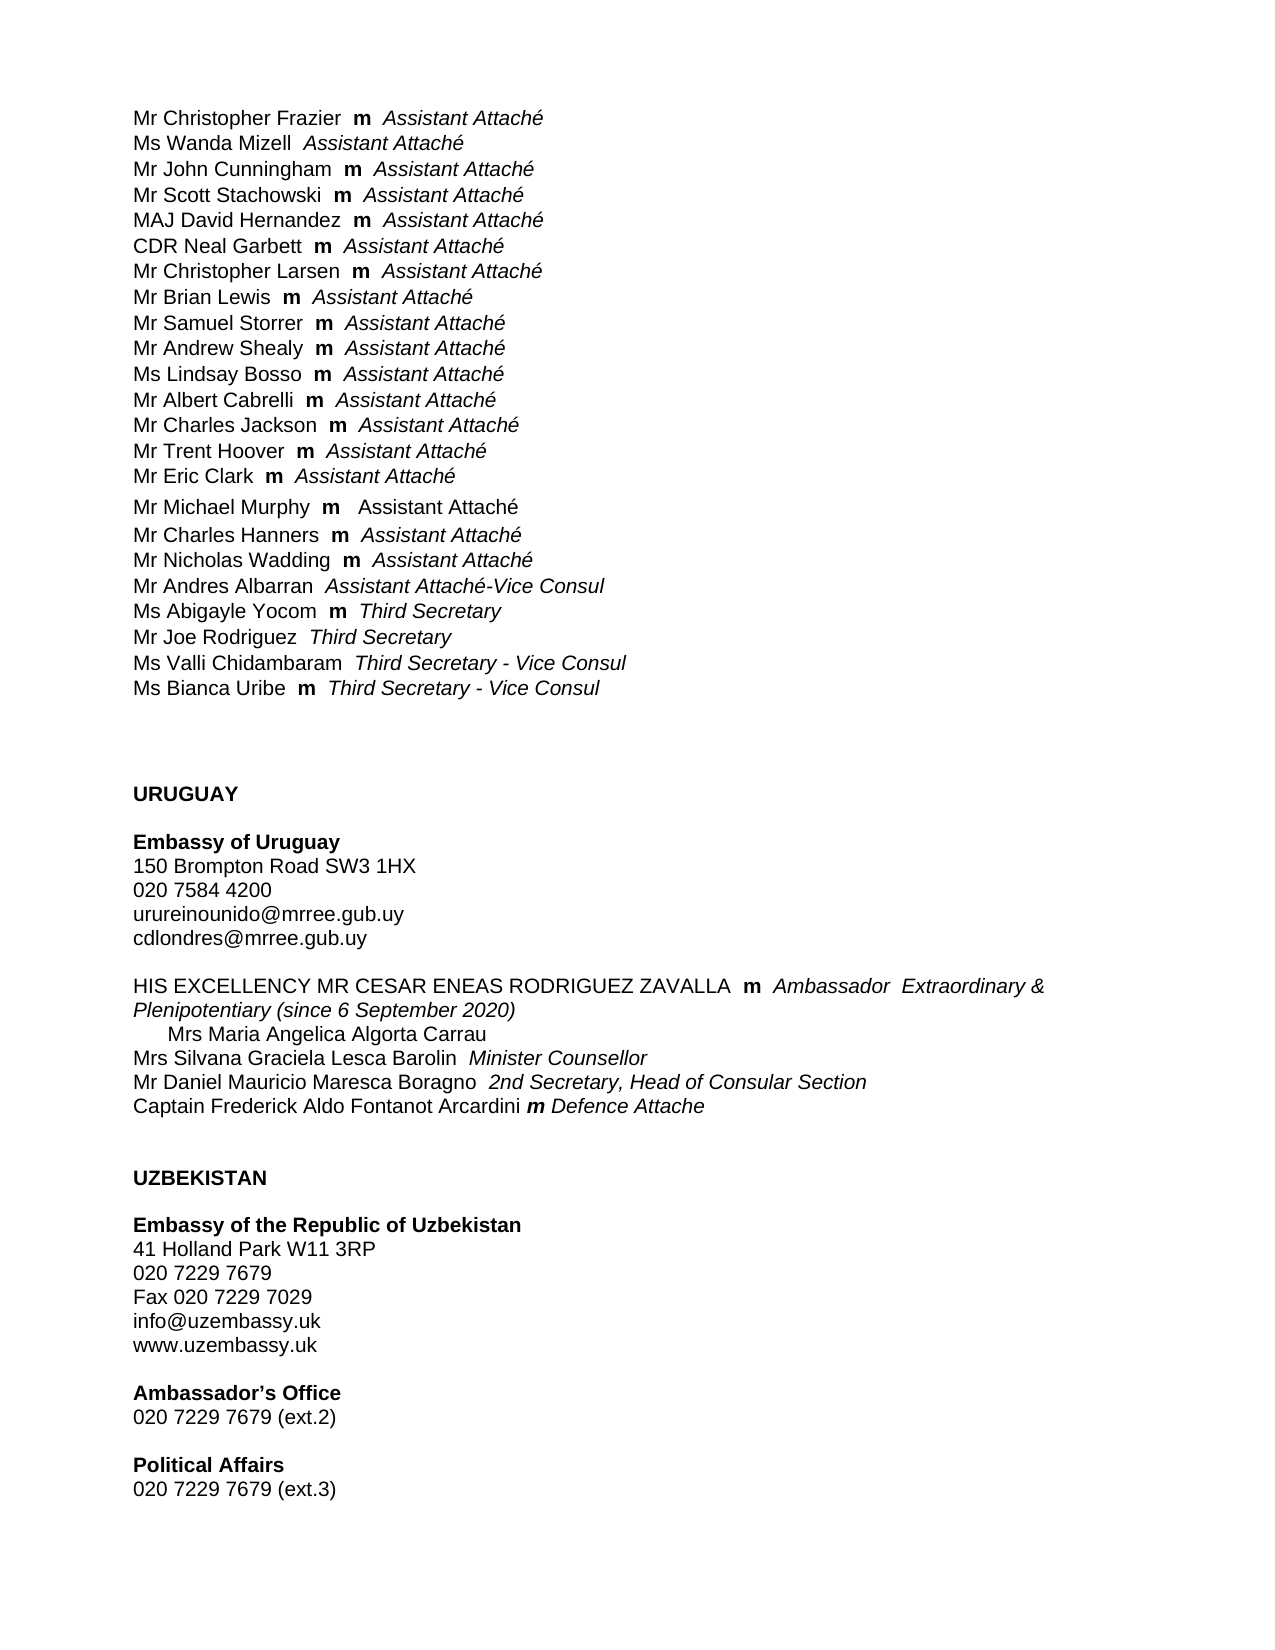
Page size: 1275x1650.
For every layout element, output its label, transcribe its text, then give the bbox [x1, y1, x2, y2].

text 41 Holland Park W11 3RP [133, 1237, 1181, 1261]
text Mr Eric Clark m Assistant Attaché [133, 464, 1181, 488]
text Captain Frederick Aldo Fontanot Arcardini m Defence Attache [133, 1093, 1181, 1117]
text Embassy of Uruguay [133, 830, 1181, 854]
text info@uzembassy.uk [133, 1309, 1181, 1333]
text Mr Samuel Storrer m Assistant Attaché [133, 311, 1181, 334]
text Mr Daniel Mauricio Maresca Boragno 2nd Secretary, Head of Consular Section [133, 1069, 1181, 1093]
text 020 7229 7679 (ext.3) [133, 1477, 1181, 1501]
text cdlondres@mrree.gub.uy [133, 926, 1181, 950]
text UZBEKISTAN [133, 1165, 1181, 1189]
text Mrs Maria Angelica Algorta Carrau [133, 1022, 1181, 1046]
text 020 7584 4200 [133, 878, 1181, 902]
text Political Affairs [133, 1453, 1181, 1477]
text Mr Scott Stachowski m Assistant Attaché [133, 182, 1181, 206]
text Mr Charles Jackson m Assistant Attaché [133, 413, 1181, 437]
text 150 Brompton Road SW3 1HX [133, 854, 1181, 878]
text Mr Michael Murphy m Assistant Attaché [133, 490, 1181, 520]
text MAJ David Hernandez m Assistant Attaché [133, 208, 1181, 232]
text Embassy of the Republic of Uzbekistan [133, 1213, 1181, 1237]
text CDR Neal Garbett m Assistant Attaché [133, 234, 1181, 258]
text Mr Nicholas Wadding m Assistant Attaché [133, 548, 1181, 572]
text Ambassador’s Office [133, 1381, 1181, 1405]
text Ms Valli Chidambaram Third Secretary - Vice Consul [133, 651, 1181, 674]
text Mr Trent Hoover m Assistant Attaché [133, 439, 1181, 463]
text Ms Bianca Uribe m Third Secretary - Vice Consul [133, 676, 1181, 700]
text Mrs Silvana Graciela Lesca Barolin Minister Counsellor [133, 1046, 1181, 1069]
text HIS EXCELLENCY MR CESAR ENEAS RODRIGUEZ ZAVALLA m Ambassador Extraordinary & Plenipotentiary (since 6 September 2020) [133, 974, 1181, 1022]
text Ms Lindsay Bosso m Assistant Attaché [133, 362, 1181, 386]
text Mr Albert Cabrelli m Assistant Attaché [133, 387, 1181, 411]
text Mr Charles Hanners m Assistant Attaché [133, 522, 1181, 546]
text 020 7229 7679 [133, 1261, 1181, 1285]
text URUGUAY [133, 782, 1181, 806]
text urureinounido@mrree.gub.uy [133, 902, 1181, 926]
text Mr Christopher Frazier m Assistant Attaché [133, 106, 1181, 129]
text Fax 020 7229 7029 [133, 1285, 1181, 1309]
text Mr Andres Albarran Assistant Attaché-Vice Consul [133, 574, 1181, 598]
text Mr Andrew Shealy m Assistant Attaché [133, 336, 1181, 360]
text Ms Wanda Mizell Assistant Attaché [133, 131, 1181, 155]
text Mr John Cunningham m Assistant Attaché [133, 157, 1181, 181]
text www.uzembassy.uk [133, 1333, 1181, 1357]
text Ms Abigayle Yocom m Third Secretary [133, 599, 1181, 623]
text Mr Christopher Larsen m Assistant Attaché [133, 259, 1181, 283]
text 020 7229 7679 (ext.2) [133, 1405, 1181, 1429]
text Mr Joe Rodriguez Third Secretary [133, 625, 1181, 649]
text Mr Brian Lewis m Assistant Attaché [133, 285, 1181, 309]
